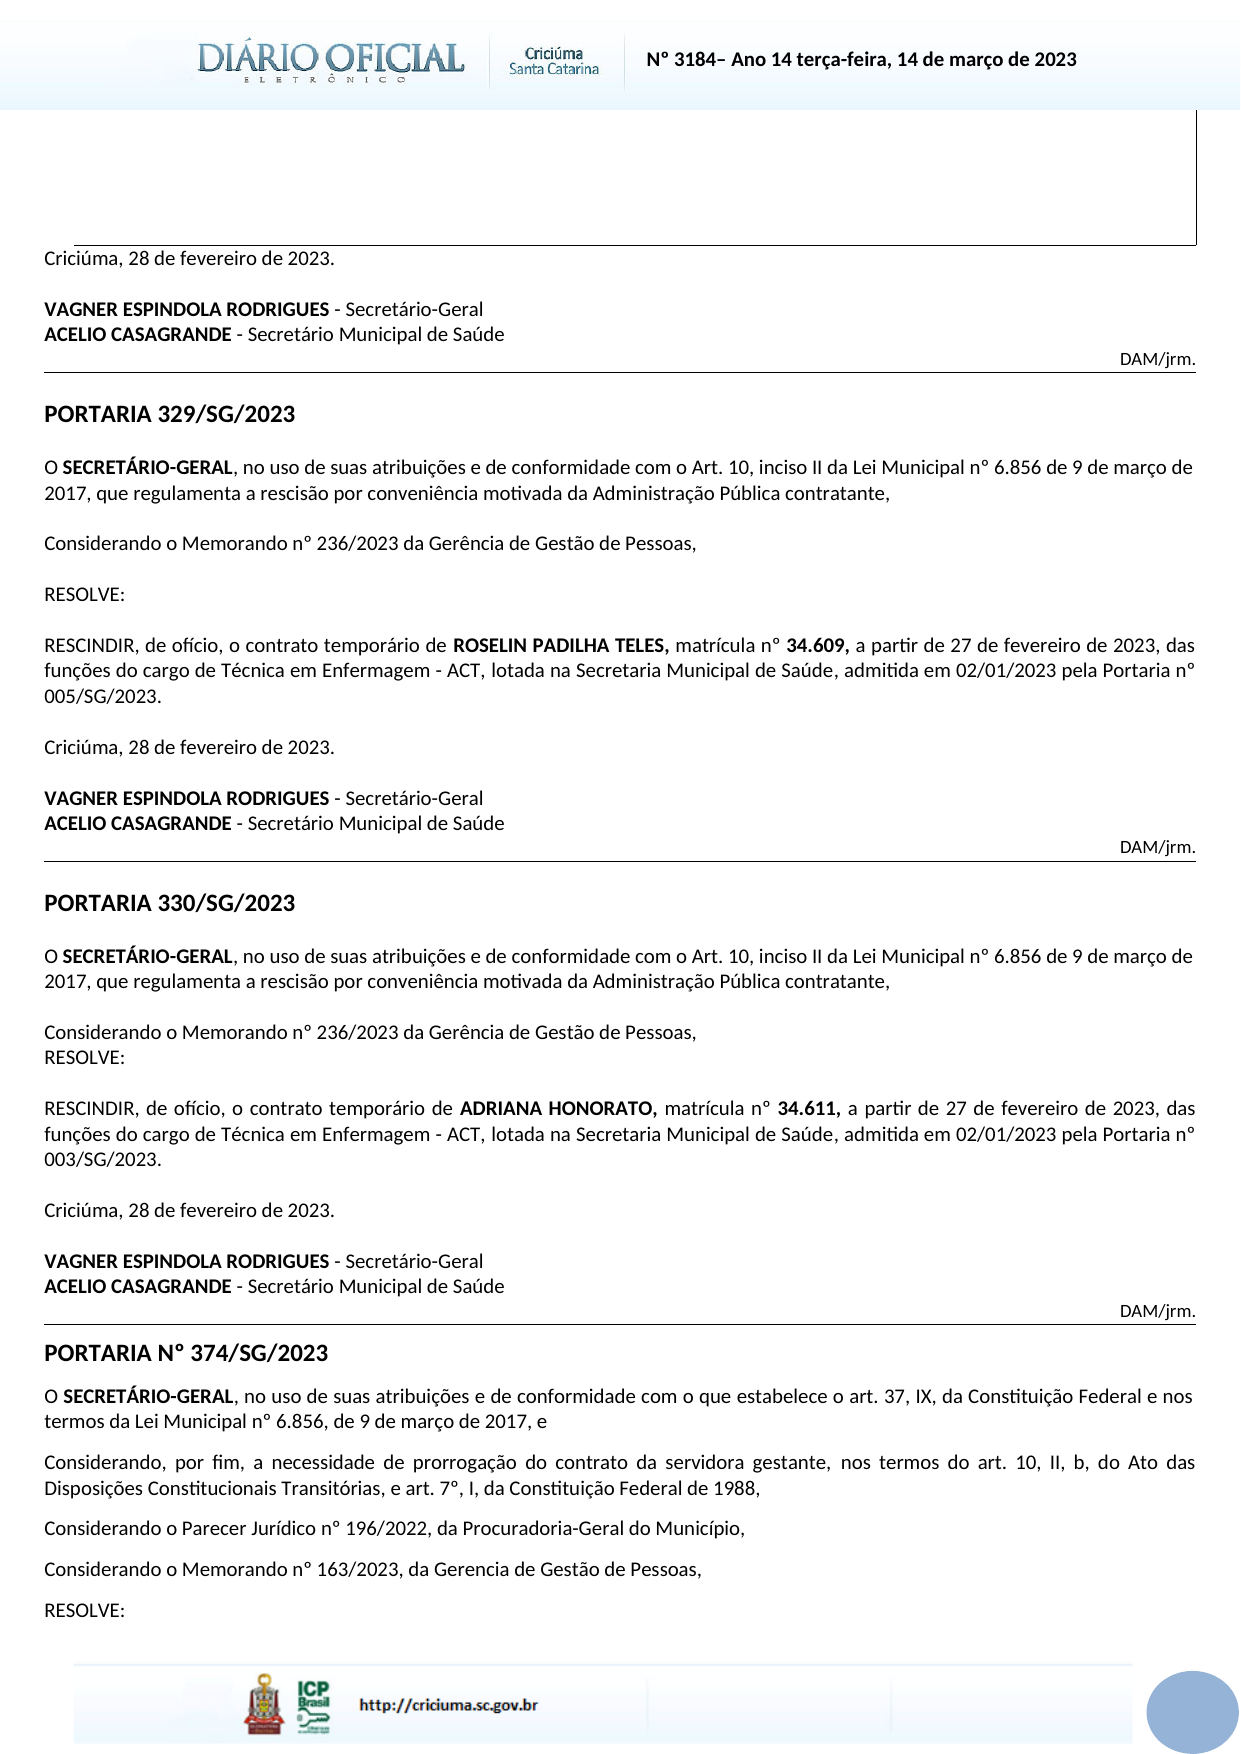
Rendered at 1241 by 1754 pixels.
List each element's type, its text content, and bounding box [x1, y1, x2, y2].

text Considerando o Memorando nº 236/2023 da Gerência de Gestão de Pessoas, [44, 531, 1196, 556]
text Considerando o Memorando nº 163/2023, da Gerencia de Gestão de Pessoas, [44, 1556, 1196, 1582]
text O SECRETÁRIO-GERAL, no uso de suas atribuições e de conformidade com o que estabelece o art. 37, IX, da Constituição Federal e nos termos da Lei Municipal nº 6.856, de 9 de março de 2017, e [44, 1383, 1196, 1434]
list VAGNER ESPINDOLA RODRIGUES - Secretário-Geral [44, 785, 1240, 810]
text ACELIO CASAGRANDE - Secretário Municipal de Saúde [44, 321, 1196, 347]
text DAM/jrm. [44, 836, 1196, 861]
text Considerando o Memorando nº 236/2023 da Gerência de Gestão de Pessoas, [44, 1019, 1196, 1044]
text DAM/jrm. [44, 347, 1196, 372]
text DAM/jrm. [44, 1299, 1196, 1324]
list VAGNER ESPINDOLA RODRIGUES - Secretário-Geral [44, 1248, 1240, 1273]
text Criciúma, 28 de fevereiro de 2023. [44, 245, 1196, 271]
text RESCINDIR, de ofício, o contrato temporário de ADRIANA HONORATO, matrícula nº 34.611, a partir de 27 de fevereiro de 2023, das funções do cargo de Técnica em Enfermagem - ACT, lotada na Secretaria Municipal de Saúde, admitida em 02/01/2023 pela Portaria nº 003/SG/2023. [44, 1095, 1196, 1172]
text PORTARIA Nº 374/SG/2023 [44, 1337, 1196, 1368]
text RESOLVE: [44, 1044, 1196, 1070]
text O SECRETÁRIO-GERAL, no uso de suas atribuições e de conformidade com o Art. 10, inciso II da Lei Municipal nº 6.856 de 9 de março de 2017, que regulamenta a rescisão por conveniência motivada da Administração Pública contratante, [44, 454, 1196, 505]
text Criciúma, 28 de fevereiro de 2023. [44, 1197, 1196, 1222]
text ACELIO CASAGRANDE - Secretário Municipal de Saúde [44, 1273, 1240, 1299]
text PORTARIA 329/SG/2023 [44, 398, 1211, 429]
list VAGNER ESPINDOLA RODRIGUES - Secretário-Geral [44, 296, 1196, 321]
text PORTARIA 330/SG/2023 [44, 887, 1211, 917]
text Considerando, por fim, a necessidade de prorrogação do contrato da servidora gestante, nos termos do art. 10, II, b, do Ato das Disposições Constitucionais Transitórias, e art. 7º, I, da Constituição Federal de 1988, [44, 1449, 1196, 1500]
text RESCINDIR, de ofício, o contrato temporário de ROSELIN PADILHA TELES, matrícula nº 34.609, a partir de 27 de fevereiro de 2023, das funções do cargo de Técnica em Enfermagem - ACT, lotada na Secretaria Municipal de Saúde, admitida em 02/01/2023 pela Portaria nº 005/SG/2023. [44, 632, 1196, 708]
text Criciúma, 28 de fevereiro de 2023. [44, 734, 1196, 759]
text RESOLVE: [44, 581, 1196, 607]
text RESOLVE: [44, 1597, 1196, 1622]
text ACELIO CASAGRANDE - Secretário Municipal de Saúde [44, 810, 1240, 836]
text Considerando o Parecer Jurídico nº 196/2022, da Procuradoria-Geral do Município, [44, 1516, 1196, 1541]
text O SECRETÁRIO-GERAL, no uso de suas atribuições e de conformidade com o Art. 10, inciso II da Lei Municipal nº 6.856 de 9 de março de 2017, que regulamenta a rescisão por conveniência motivada da Administração Pública contratante, [44, 943, 1196, 994]
